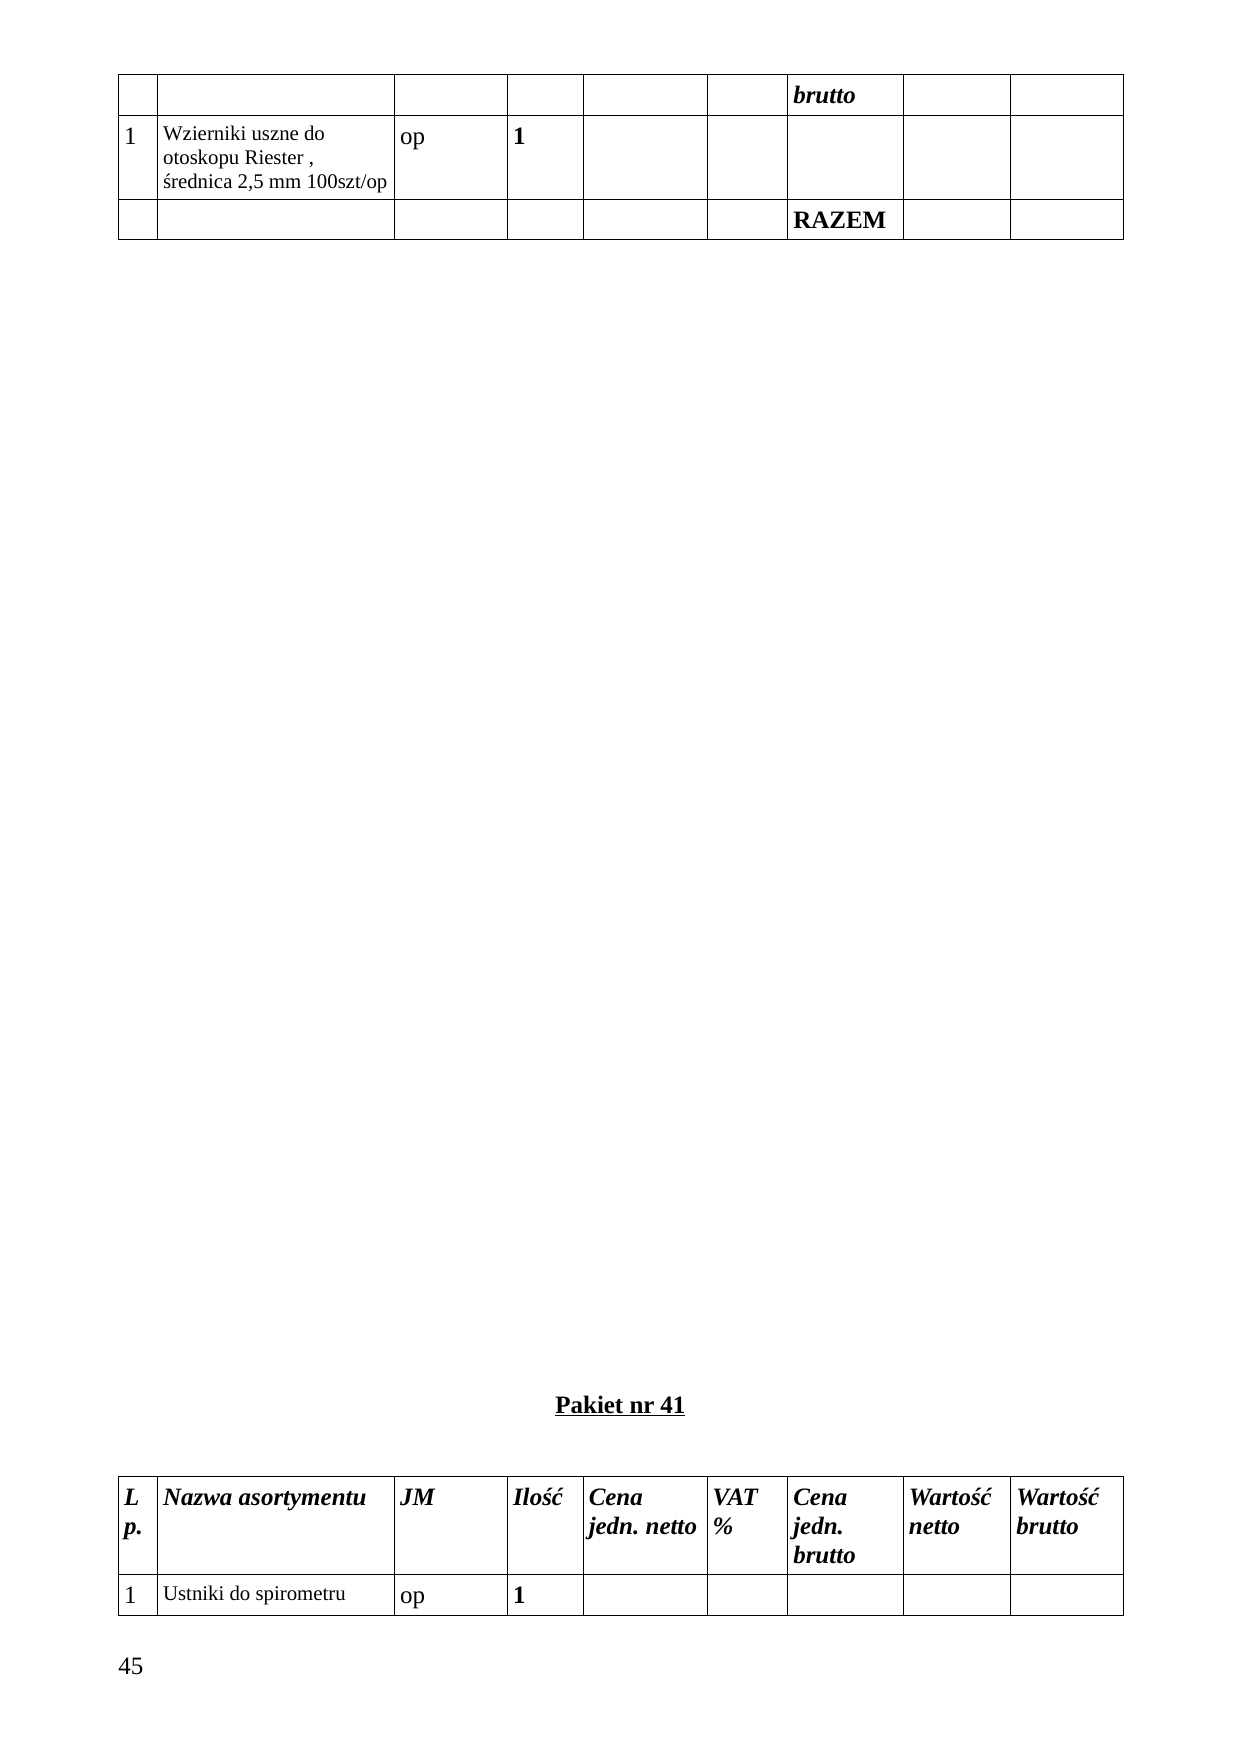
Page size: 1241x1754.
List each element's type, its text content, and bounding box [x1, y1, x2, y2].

table_cell [788, 116, 903, 199]
table_cell [708, 116, 787, 199]
table_cell op [395, 116, 507, 199]
table_cell Ustniki do spirometru [158, 1575, 394, 1615]
table_cell [119, 200, 157, 239]
table_header Wartość netto [904, 1477, 1010, 1574]
table_cell 1 [508, 1575, 583, 1615]
table_header VAT % [708, 1477, 787, 1574]
table_cell 1 [119, 1575, 157, 1615]
table_cell [1011, 1575, 1123, 1615]
table_header JM [395, 1477, 507, 1574]
text Pakiet nr 41 [118, 1390, 1122, 1419]
table_header [904, 75, 1010, 114]
table_cell [158, 200, 394, 239]
table_header Cena jedn. brutto [788, 1477, 903, 1574]
table_cell [708, 1575, 787, 1615]
table_cell [904, 1575, 1010, 1615]
table_header Nazwa asortymentu [158, 1477, 394, 1574]
table_header [584, 75, 707, 114]
table_cell [904, 116, 1010, 199]
table_header [395, 75, 507, 114]
table_cell 1 [119, 116, 157, 199]
table_cell [708, 200, 787, 239]
table_cell [395, 200, 507, 239]
table_cell [584, 200, 707, 239]
table_header Lp. [119, 1477, 157, 1574]
table_header [708, 75, 787, 114]
table_header Ilość [508, 1477, 583, 1574]
table_header [508, 75, 583, 114]
table_cell op [395, 1575, 507, 1615]
table_header [1011, 75, 1123, 114]
table_cell [904, 200, 1010, 239]
table_cell [1011, 116, 1123, 199]
table_cell RAZEM [788, 200, 903, 239]
table_cell [584, 1575, 707, 1615]
table_cell [508, 200, 583, 239]
table_cell [584, 116, 707, 199]
table_cell [1011, 200, 1123, 239]
table_header brutto [788, 75, 903, 114]
table_header Cena jedn. netto [584, 1477, 707, 1574]
table_cell 1 [508, 116, 583, 199]
table_cell Wzierniki uszne do otoskopu Riester , średnica 2,5 mm 100szt/op [158, 116, 394, 199]
table_header [158, 75, 394, 114]
table_header [119, 75, 157, 114]
table_header Wartość brutto [1011, 1477, 1123, 1574]
table_cell [788, 1575, 903, 1615]
